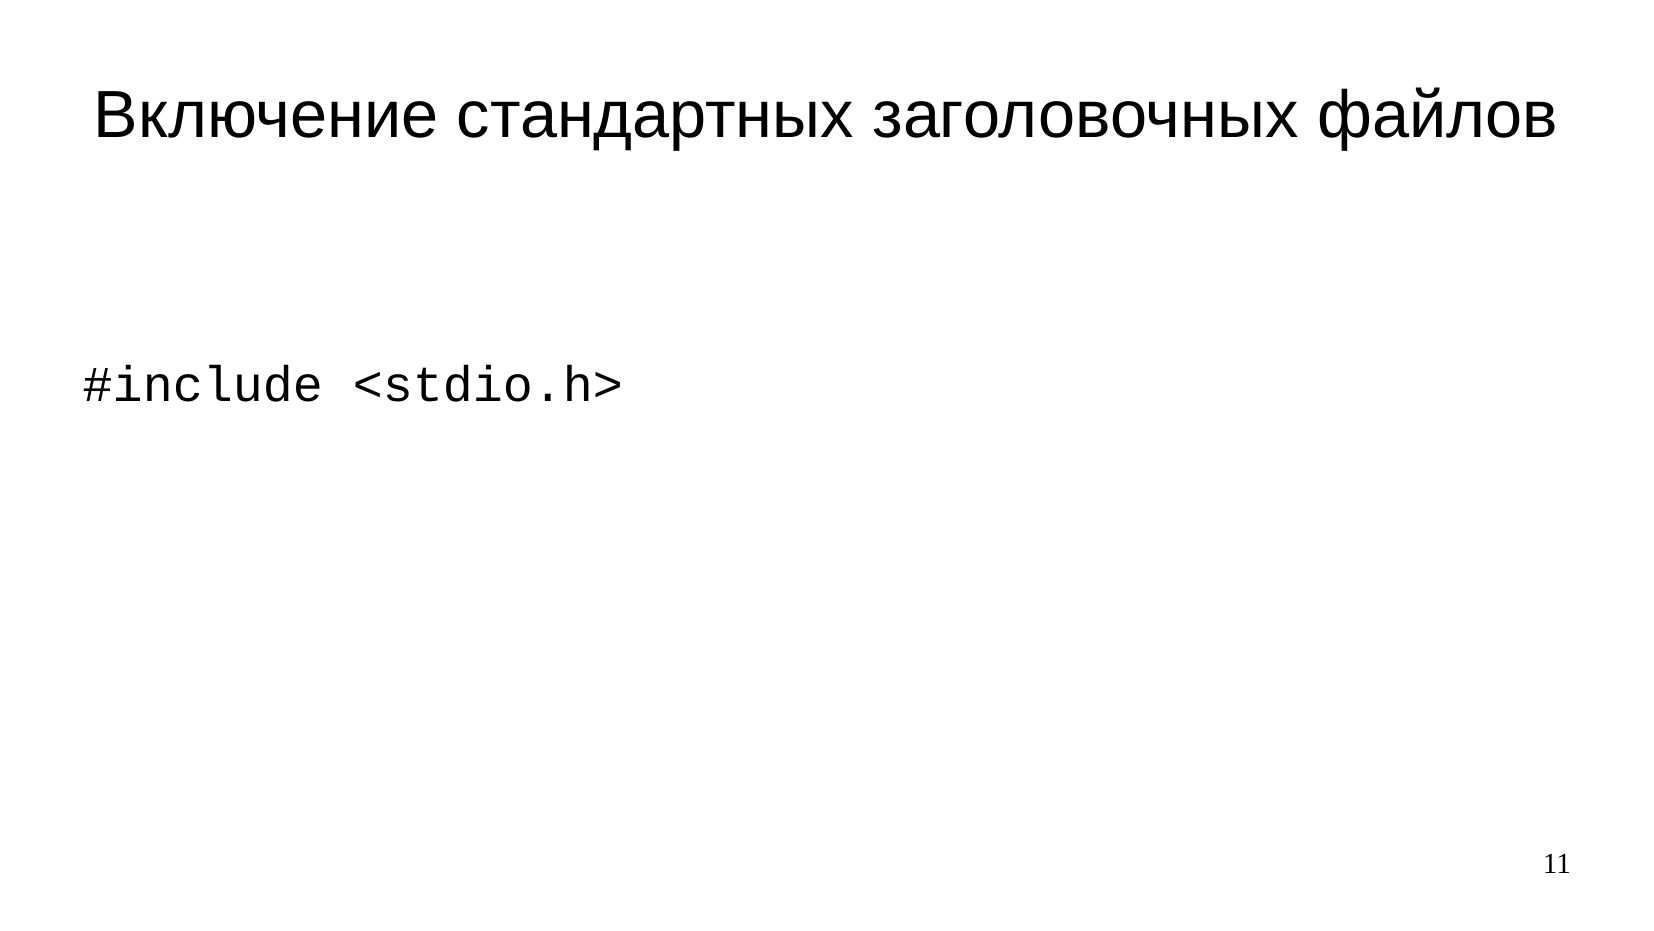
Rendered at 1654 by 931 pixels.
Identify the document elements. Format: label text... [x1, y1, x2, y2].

title Включение стандартных заголовочных файлов [82, 37, 1571, 193]
list #include <stdio.h> [82, 360, 1571, 758]
